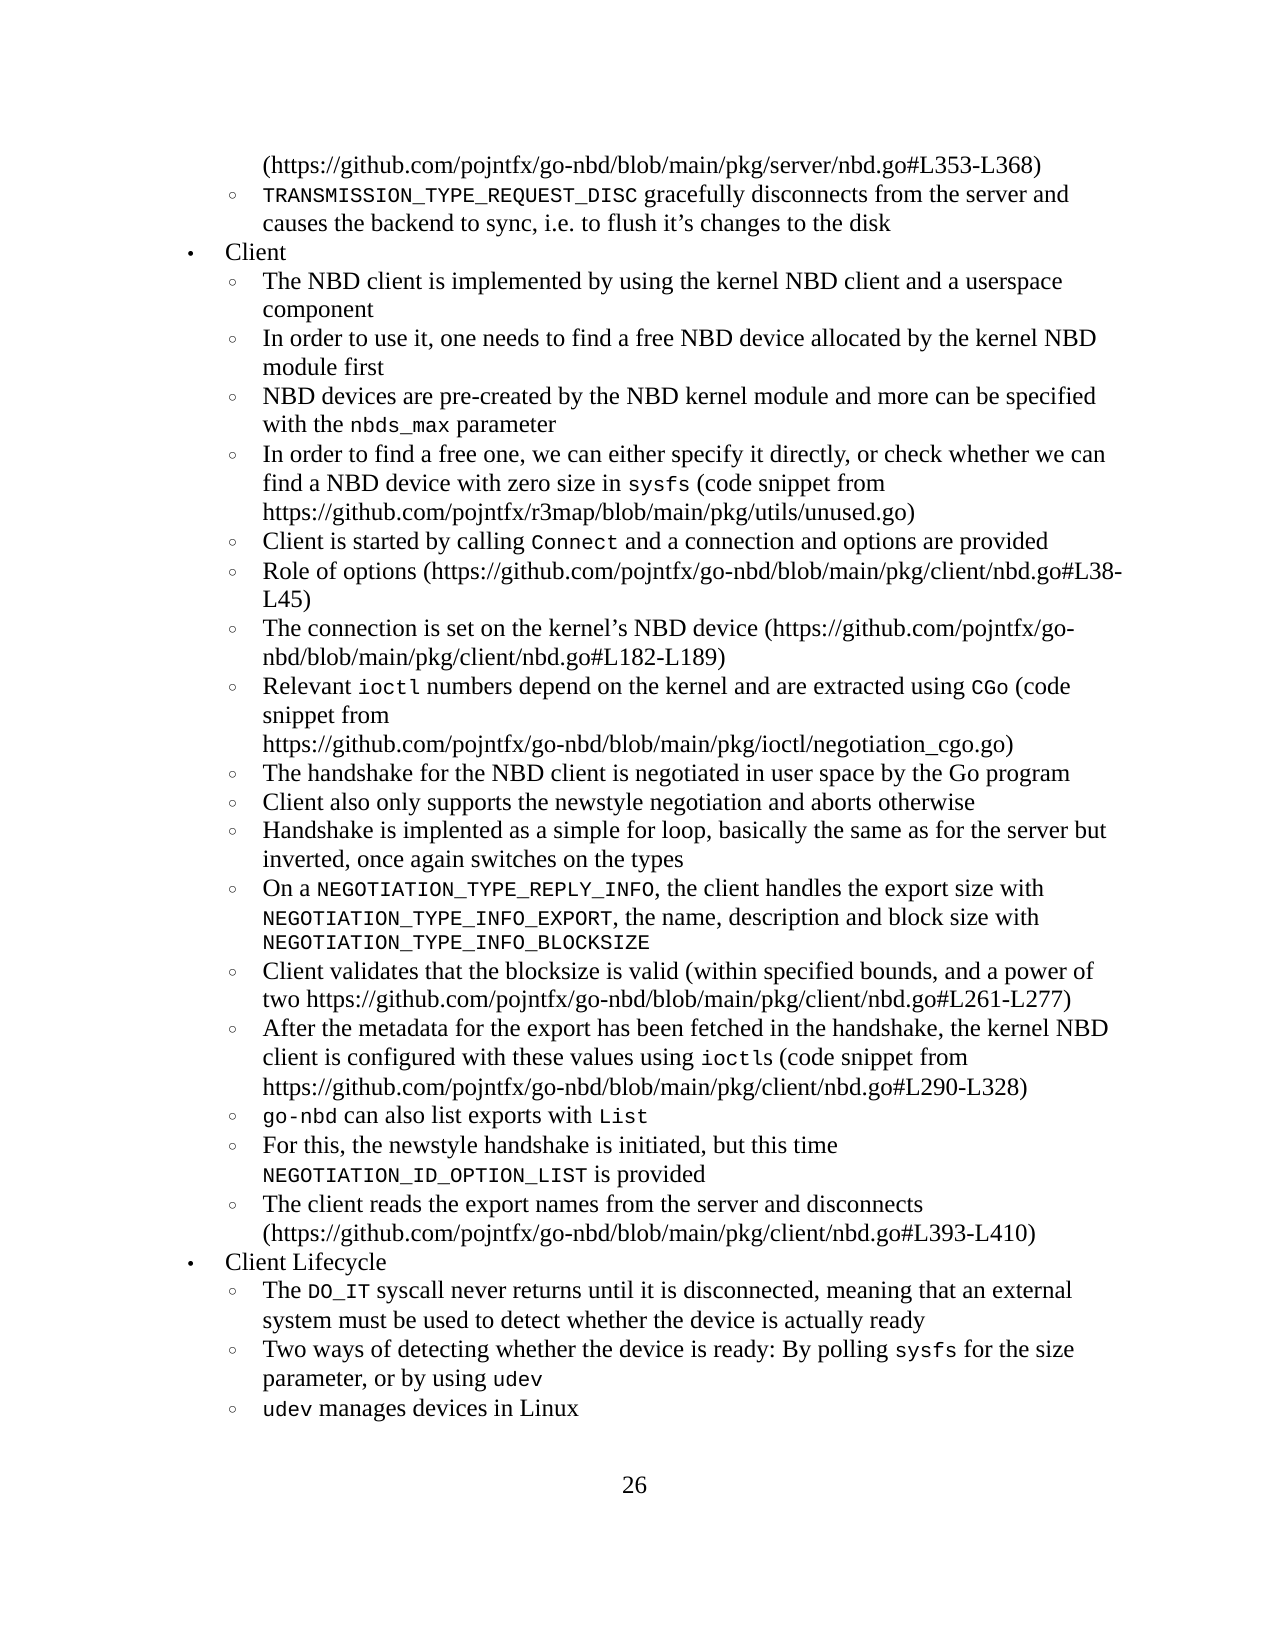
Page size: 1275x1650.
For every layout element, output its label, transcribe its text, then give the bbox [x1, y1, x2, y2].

list (https://github.com/pojntfx/go-nbd/blob/main/pkg/server/nbd.go#L353-L368) [225, 150, 1125, 179]
list Client Lifecycle [187, 1247, 1125, 1275]
list The client reads the export names from the server and disconnects (https://github.com/pojntfx/go-nbd/blob/main/pkg/client/nbd.go#L393-L410) [225, 1189, 1125, 1247]
list In order to use it, one needs to find a free NBD device allocated by the kernel NBD module first [225, 323, 1125, 381]
list Role of options (https://github.com/pojntfx/go-nbd/blob/main/pkg/client/nbd.go#L38-L45) [225, 556, 1125, 613]
list Client also only supports the newstyle negotiation and aborts otherwise [225, 787, 1125, 815]
list The DO_IT syscall never returns until it is disconnected, meaning that an external system must be used to detect whether the device is actually ready [225, 1275, 1125, 1334]
list TRANSMISSION_TYPE_REQUEST_DISC gracefully disconnects from the server and causes the backend to sync, i.e. to flush it’s changes to the disk [225, 179, 1125, 237]
list udev manages devices in Linux [225, 1393, 1125, 1422]
list The NBD client is implemented by using the kernel NBD client and a userspace component [225, 266, 1125, 323]
list Relevant ioctl numbers depend on the kernel and are extracted using CGo (code snippet from https://github.com/pojntfx/go-nbd/blob/main/pkg/ioctl/negotiation_cgo.go) [225, 671, 1125, 758]
list Handshake is implented as a simple for loop, basically the same as for the server but inverted, once again switches on the types [225, 815, 1125, 873]
list For this, the newstyle handshake is initiated, but this time NEGOTIATION_ID_OPTION_LIST is provided [225, 1130, 1125, 1189]
list In order to find a free one, we can either specify it directly, or check whether we can find a NBD device with zero size in sysfs (code snippet from https://github.com/pojntfx/r3map/blob/main/pkg/utils/unused.go) [225, 439, 1125, 526]
list Client is started by calling Connect and a connection and options are provided [225, 526, 1125, 556]
list Client [187, 237, 1125, 266]
list Client validates that the blocksize is valid (within specified bounds, and a power of two https://github.com/pojntfx/go-nbd/blob/main/pkg/client/nbd.go#L261-L277) [225, 956, 1125, 1013]
list go-nbd can also list exports with List [225, 1100, 1125, 1130]
list After the metadata for the export has been fetched in the handshake, the kernel NBD client is configured with these values using ioctls (code snippet from https://github.com/pojntfx/go-nbd/blob/main/pkg/client/nbd.go#L290-L328) [225, 1013, 1125, 1100]
list The handshake for the NBD client is negotiated in user space by the Go program [225, 758, 1125, 787]
list The connection is set on the kernel’s NBD device (https://github.com/pojntfx/go-nbd/blob/main/pkg/client/nbd.go#L182-L189) [225, 613, 1125, 671]
list NBD devices are pre-created by the NBD kernel module and more can be specified with the nbds_max parameter [225, 381, 1125, 439]
list Two ways of detecting whether the device is ready: By polling sysfs for the size parameter, or by using udev [225, 1334, 1125, 1393]
list On a NEGOTIATION_TYPE_REPLY_INFO, the client handles the export size with NEGOTIATION_TYPE_INFO_EXPORT, the name, description and block size with NEGOTIATION_TYPE_INFO_BLOCKSIZE [225, 873, 1125, 956]
